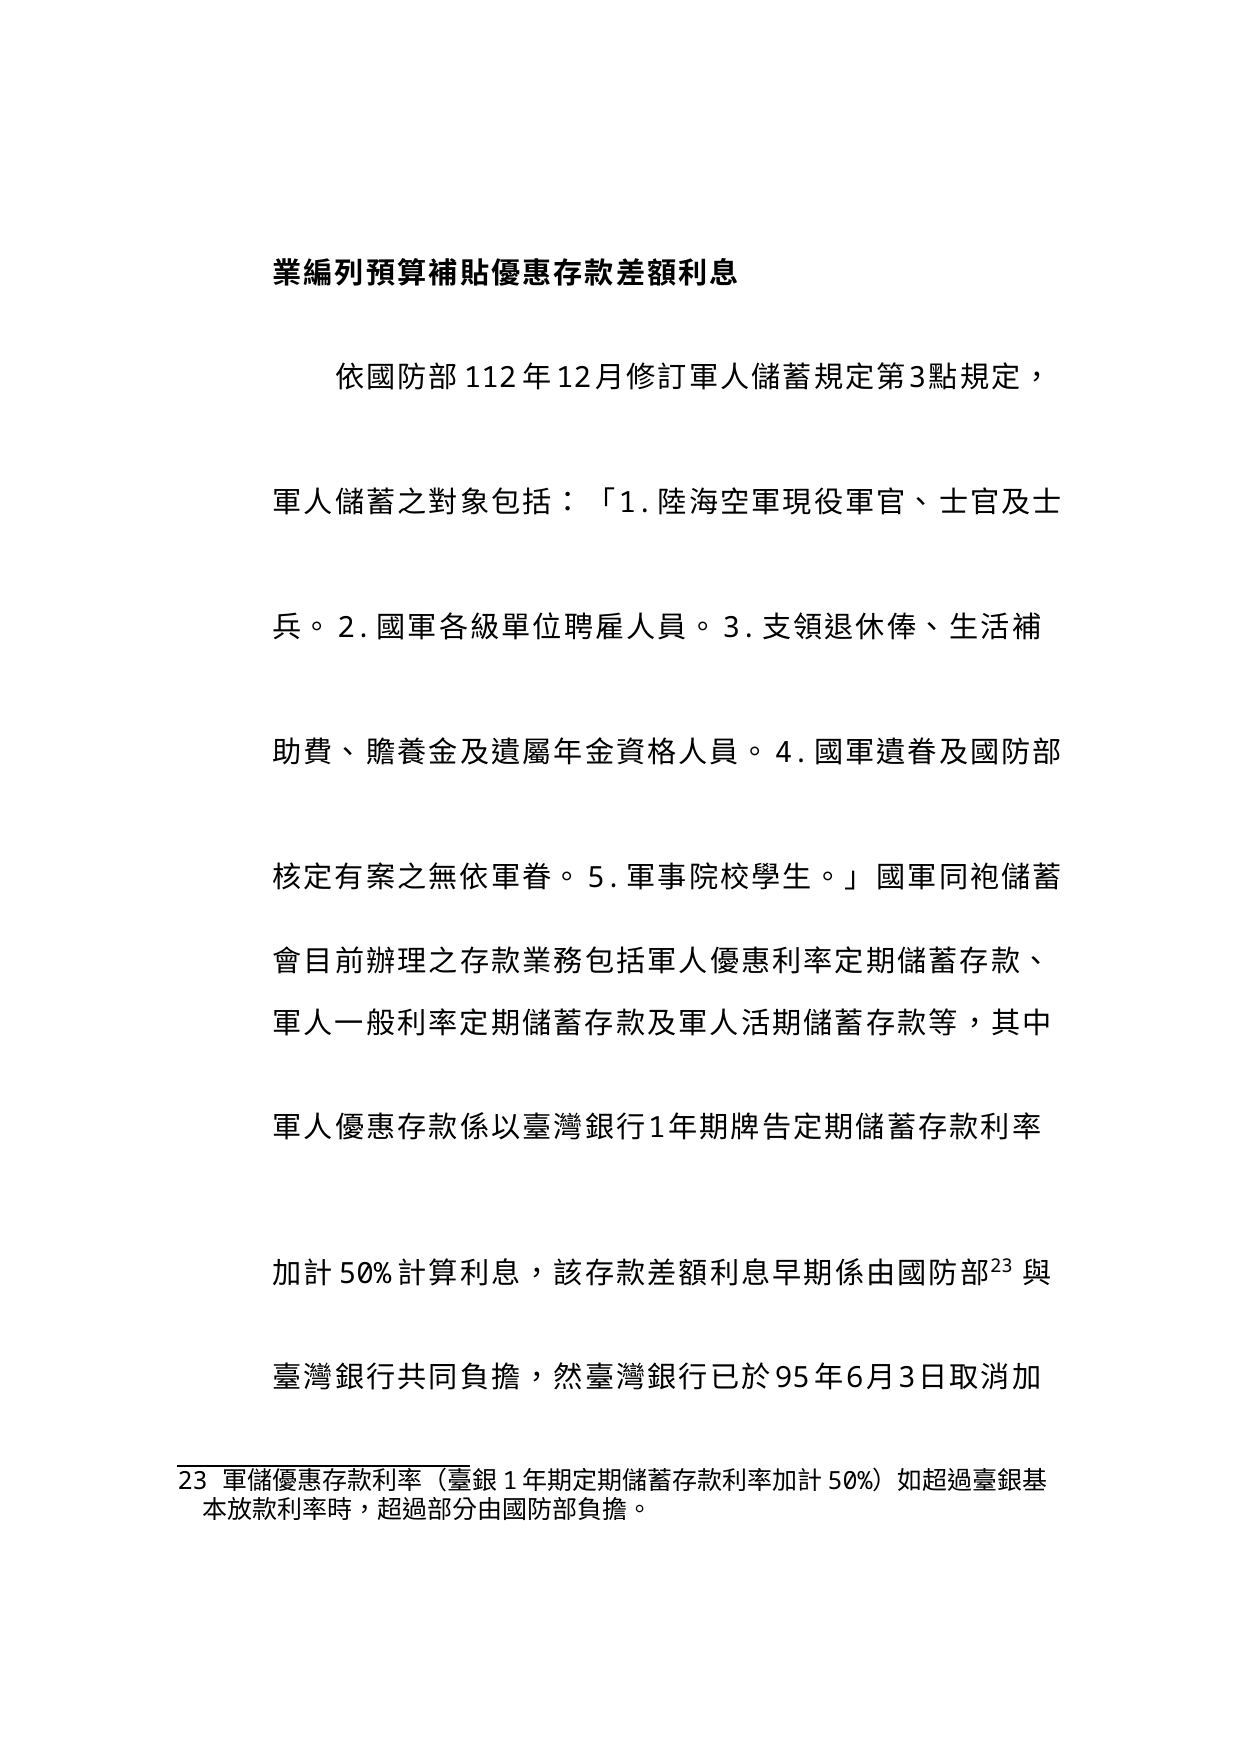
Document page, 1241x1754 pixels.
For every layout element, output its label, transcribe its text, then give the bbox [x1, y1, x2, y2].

text 軍儲優惠存款利率（臺銀1年期定期儲蓄存款利率加計50%）如超過臺銀基本放款利率時，超過部分由國防部負擔。 [177, 1466, 1063, 1525]
text 業編列預算補貼優惠存款差額利息 [236, 229, 1063, 292]
text 依國防部112年12月修訂軍人儲蓄規定第3點規定，軍人儲蓄之對象包括：「1.陸海空軍現役軍官、士官及士兵。2.國軍各級單位聘雇人員。3.支領退休俸、生活補助費、贍養金及遺屬年金資格人員。4.國軍遺眷及國防部核定有案之無依軍眷。5.軍事院校學生。」國軍同袍儲蓄會目前辦理之存款業務包括軍人優惠利率定期儲蓄存款、軍人一般利率定期儲蓄存款及軍人活期儲蓄存款等，其中軍人優惠存款係以臺灣銀行1年期牌告定期儲蓄存款利率加計50%計算利息，該存款差額利息早期係由國防部與臺灣銀行共同負擔，然臺灣銀行已於95年6月3日取消加 [266, 292, 1063, 1417]
